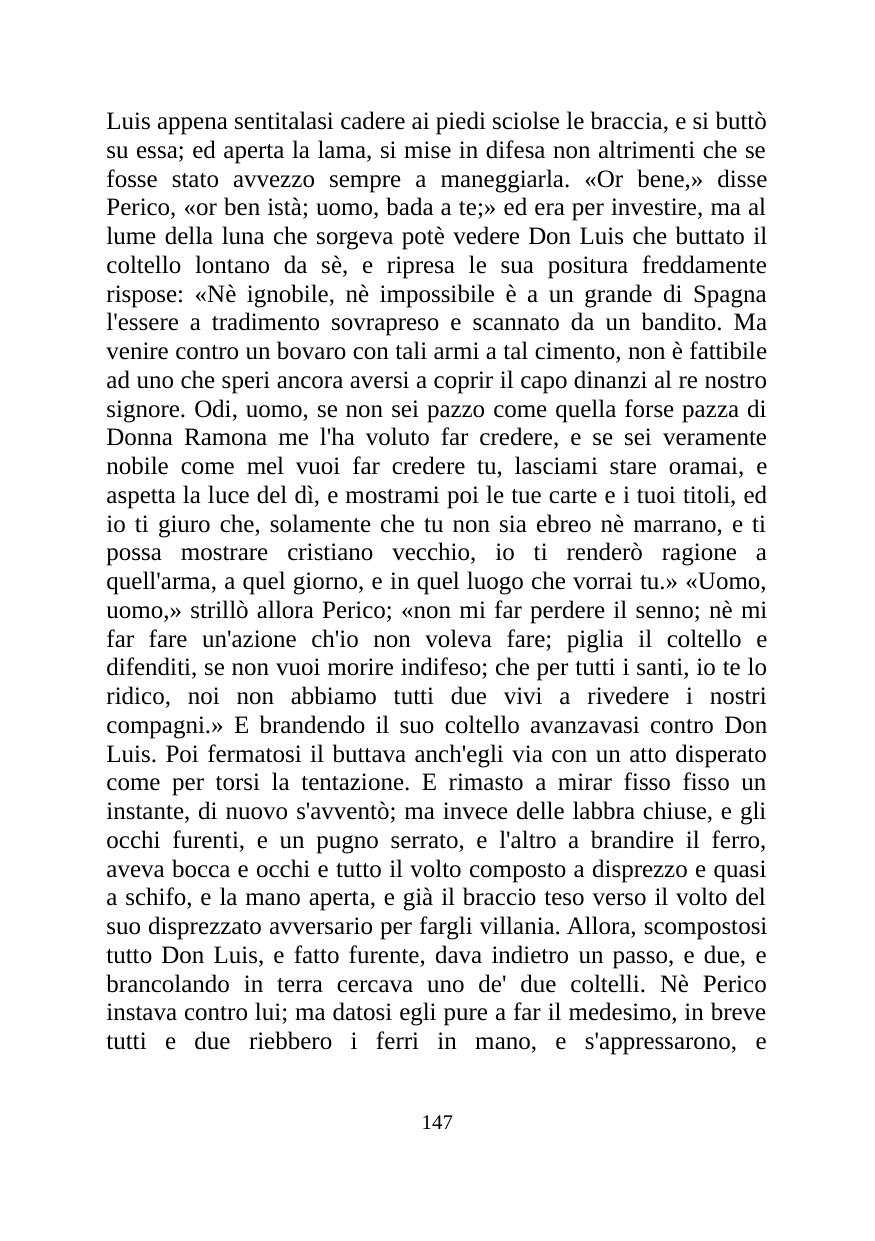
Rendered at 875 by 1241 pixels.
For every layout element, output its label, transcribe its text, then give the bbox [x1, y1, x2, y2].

text Luis appena sentitalasi cadere ai piedi sciolse le braccia, e si buttò su essa; ed aperta la lama, si mise in difesa non altrimenti che se fosse stato avvezzo sempre a maneggiarla. «Or bene,» disse Perico, «or ben istà; uomo, bada a te;» ed era per investire, ma al lume della luna che sorgeva potè vedere Don Luis che buttato il coltello lontano da sè, e ripresa le sua positura freddamente rispose: «Nè ignobile, nè impossibile è a un grande di Spagna l'essere a tradimento sovrapreso e scannato da un bandito. Ma venire contro un bovaro con tali armi a tal cimento, non è fattibile ad uno che speri ancora aversi a coprir il capo dinanzi al re nostro signore. Odi, uomo, se non sei pazzo come quella forse pazza di Donna Ramona me l'ha voluto far credere, e se sei veramente nobile come mel vuoi far credere tu, lasciami stare oramai, e aspetta la luce del dì, e mostrami poi le tue carte e i tuoi titoli, ed io ti giuro che, solamente che tu non sia ebreo nè marrano, e ti possa mostrare cristiano vecchio, io ti renderò ragione a quell'arma, a quel giorno, e in quel luogo che vorrai tu.» «Uomo, uomo,» strillò allora Perico; «non mi far perdere il senno; nè mi far fare un'azione ch'io non voleva fare; piglia il coltello e difenditi, se non vuoi morire indifeso; che per tutti i santi, io te lo ridico, noi non abbiamo tutti due vivi a rivedere i nostri compagni.» E brandendo il suo coltello avanzavasi contro Don Luis. Poi fermatosi il buttava anch'egli via con un atto disperato come per torsi la tentazione. E rimasto a mirar fisso fisso un instante, di nuovo s'avventò; ma invece delle labbra chiuse, e gli occhi furenti, e un pugno serrato, e l'altro a brandire il ferro, aveva bocca e occhi e tutto il volto composto a disprezzo e quasi a schifo, e la mano aperta, e già il braccio teso verso il volto del suo disprezzato avversario per fargli villania. Allora, scompostosi tutto Don Luis, e fatto furente, dava indietro un passo, e due, e brancolando in terra cercava uno de' due coltelli. Nè Perico instava contro lui; ma datosi egli pure a far il medesimo, in breve tutti e due riebbero i ferri in mano, e s'appressarono, e [106, 106, 768, 1055]
